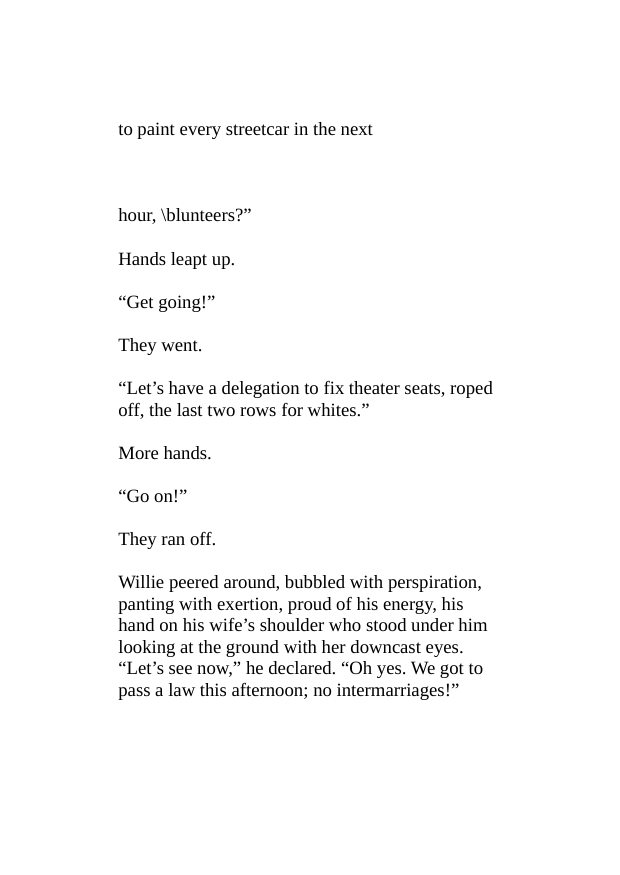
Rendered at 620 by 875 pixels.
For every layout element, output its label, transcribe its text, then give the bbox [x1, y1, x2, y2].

text to paint every streetcar in the next hour, \blunteers?” Hands leapt up. “Get going!” They went. “Let’s have a delegation to fix theater seats, roped off, the last two rows for whites.” More hands. “Go on!” They ran off. Willie peered around, bubbled with perspiration, panting with exertion, proud of his energy, his hand on his wife’s shoulder who stood under him looking at the ground with her downcast eyes. “Let’s see now,” he declared. “Oh yes. We got to pass a law this afternoon; no intermarriages!” [118, 118, 501, 700]
